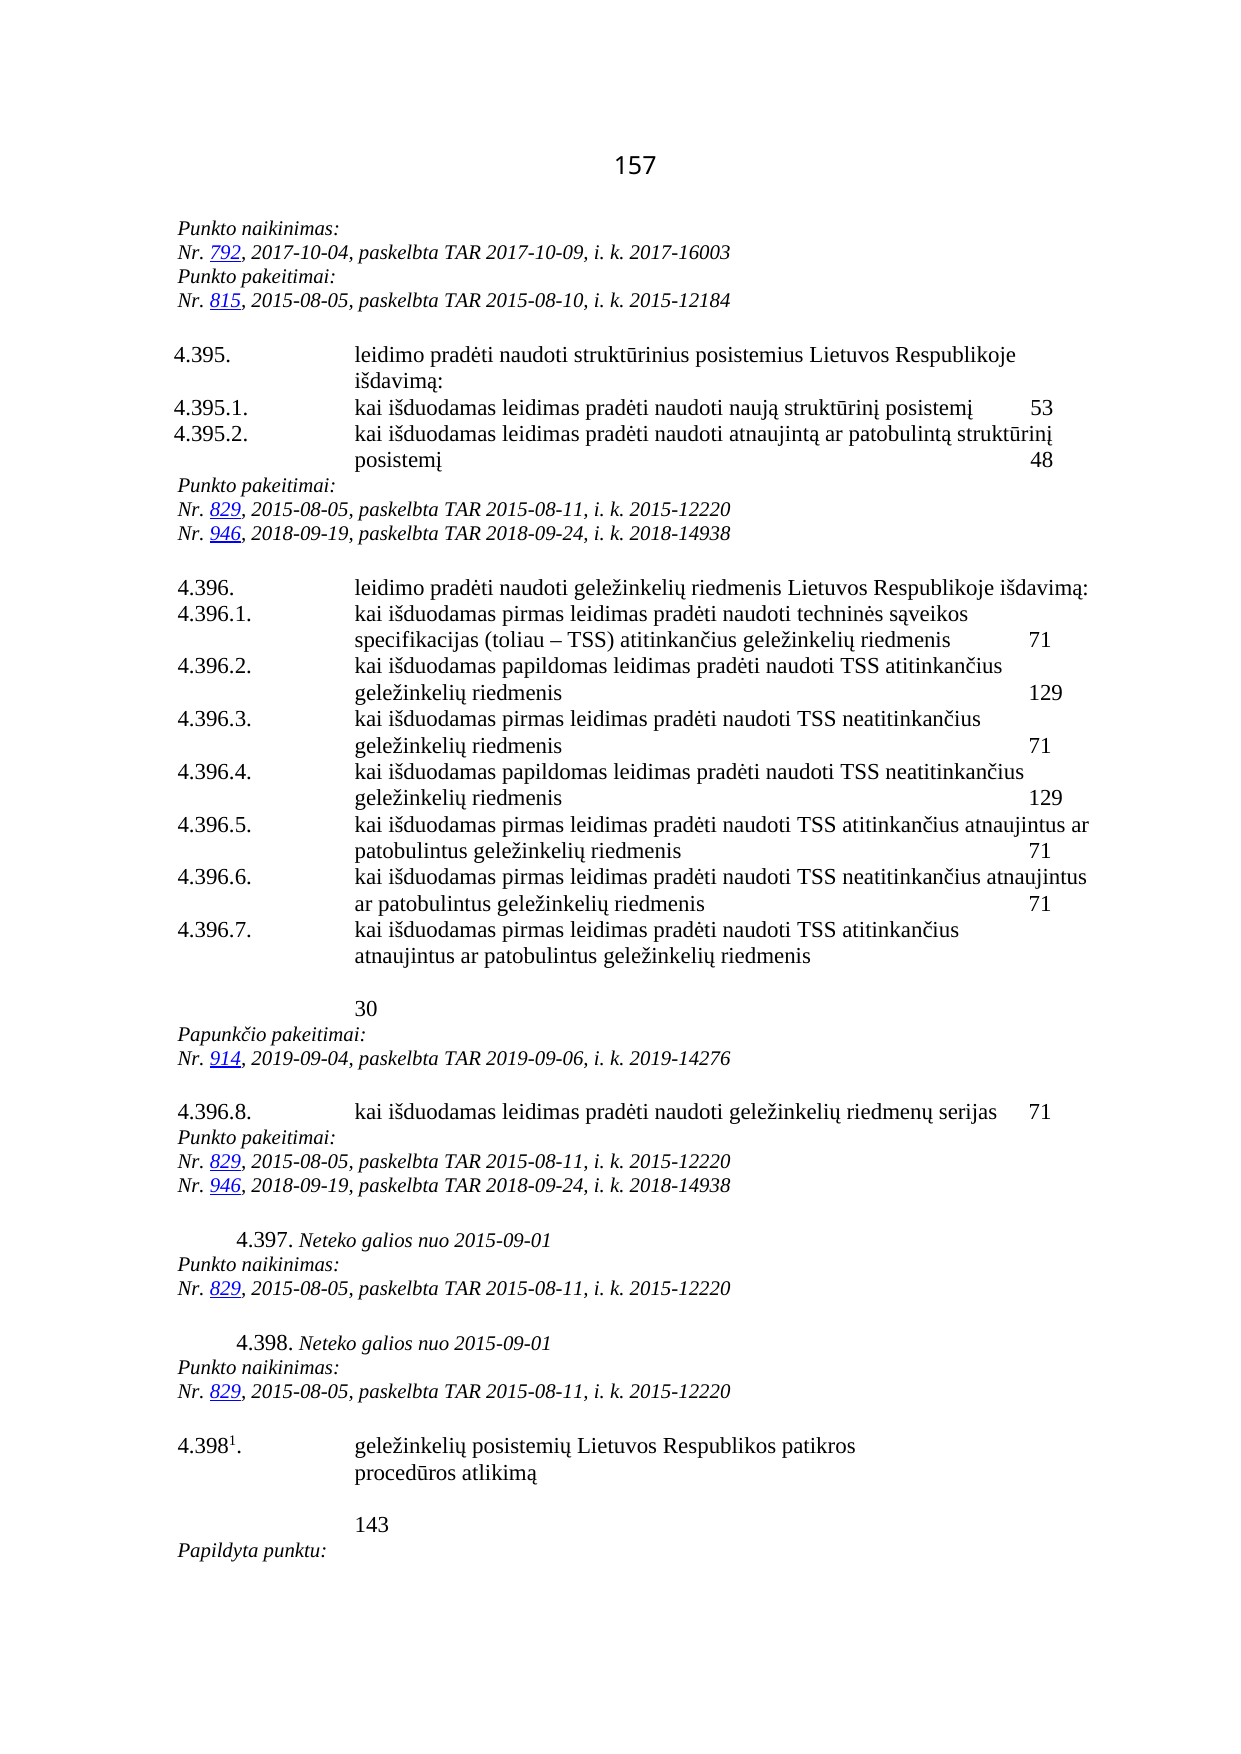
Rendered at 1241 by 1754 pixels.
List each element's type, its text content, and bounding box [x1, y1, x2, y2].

text 4.396.2. kai išduodamas papildomas leidimas pradėti naudoti TSS atitinkančius geležinkelių riedmenis 129 [177, 653, 1093, 705]
text Nr. 946, 2018-09-19, paskelbta TAR 2018-09-24, i. k. 2018-14938 [177, 521, 1093, 545]
text Punkto naikinimas: [177, 1355, 1093, 1379]
text Nr. 829, 2015-08-05, paskelbta TAR 2015-08-11, i. k. 2015-12220 [177, 1149, 1093, 1173]
text 4.3981. geležinkelių posistemių Lietuvos Respublikos patikros [177, 1432, 892, 1458]
text procedūros atlikimą 143 [354, 1458, 892, 1538]
text 4.396.3. kai išduodamas pirmas leidimas pradėti naudoti TSS neatitinkančius geležinkelių riedmenis 71 [177, 705, 1093, 758]
text Papunkčio pakeitimai: [177, 1022, 1093, 1046]
text 4.395. leidimo pradėti naudoti struktūrinius posistemius Lietuvos Respublikoje išdavimą: [174, 341, 1093, 393]
text Nr. 946, 2018-09-19, paskelbta TAR 2018-09-24, i. k. 2018-14938 [177, 1173, 1093, 1197]
text Nr. 829, 2015-08-05, paskelbta TAR 2015-08-11, i. k. 2015-12220 [177, 1276, 1093, 1300]
text Punkto pakeitimai: [177, 264, 1093, 288]
text 4.398. Neteko galios nuo 2015-09-01 [177, 1329, 1093, 1355]
text Nr. 914, 2019-09-04, paskelbta TAR 2019-09-06, i. k. 2019-14276 [177, 1046, 1093, 1070]
text 4.396.7. kai išduodamas pirmas leidimas pradėti naudoti TSS atitinkančius atnaujintus ar patobulintus geležinkelių riedmenis 30 [177, 916, 1034, 1022]
text Punkto naikinimas: [177, 1252, 1093, 1276]
text 4.396.4. kai išduodamas papildomas leidimas pradėti naudoti TSS neatitinkančius geležinkelių riedmenis 129 [177, 758, 1093, 811]
text Nr. 815, 2015-08-05, paskelbta TAR 2015-08-10, i. k. 2015-12184 [177, 288, 1093, 312]
text 4.396.6. kai išduodamas pirmas leidimas pradėti naudoti TSS neatitinkančius atnaujintus ar patobulintus geležinkelių riedmenis 71 [177, 863, 1093, 916]
text Punkto pakeitimai: [177, 1125, 1093, 1149]
text 4.396.5. kai išduodamas pirmas leidimas pradėti naudoti TSS atitinkančius atnaujintus ar patobulintus geležinkelių riedmenis 71 [177, 811, 1093, 863]
text 4.395.2. kai išduodamas leidimas pradėti naudoti atnaujintą ar patobulintą struktūrinį posistemį 48 [174, 420, 1093, 473]
text 4.396.8. kai išduodamas leidimas pradėti naudoti geležinkelių riedmenų serijas 71 [177, 1098, 1093, 1125]
text Nr. 792, 2017-10-04, paskelbta TAR 2017-10-09, i. k. 2017-16003 [177, 240, 1093, 264]
text 4.396.1. kai išduodamas pirmas leidimas pradėti naudoti techninės sąveikos specifikacijas (toliau – TSS) atitinkančius geležinkelių riedmenis 71 [177, 600, 1093, 653]
text Papildyta punktu: [177, 1538, 1093, 1562]
text Punkto pakeitimai: [177, 473, 1093, 497]
text Nr. 829, 2015-08-05, paskelbta TAR 2015-08-11, i. k. 2015-12220 [177, 497, 1093, 521]
text 4.397. Neteko galios nuo 2015-09-01 [177, 1226, 1093, 1252]
text 4.396. leidimo pradėti naudoti geležinkelių riedmenis Lietuvos Respublikoje išdavimą: [177, 573, 1093, 600]
text Punkto naikinimas: [177, 216, 1093, 240]
text 4.395.1. kai išduodamas leidimas pradėti naudoti naują struktūrinį posistemį 53 [174, 393, 1093, 420]
text Nr. 829, 2015-08-05, paskelbta TAR 2015-08-11, i. k. 2015-12220 [177, 1379, 1093, 1403]
